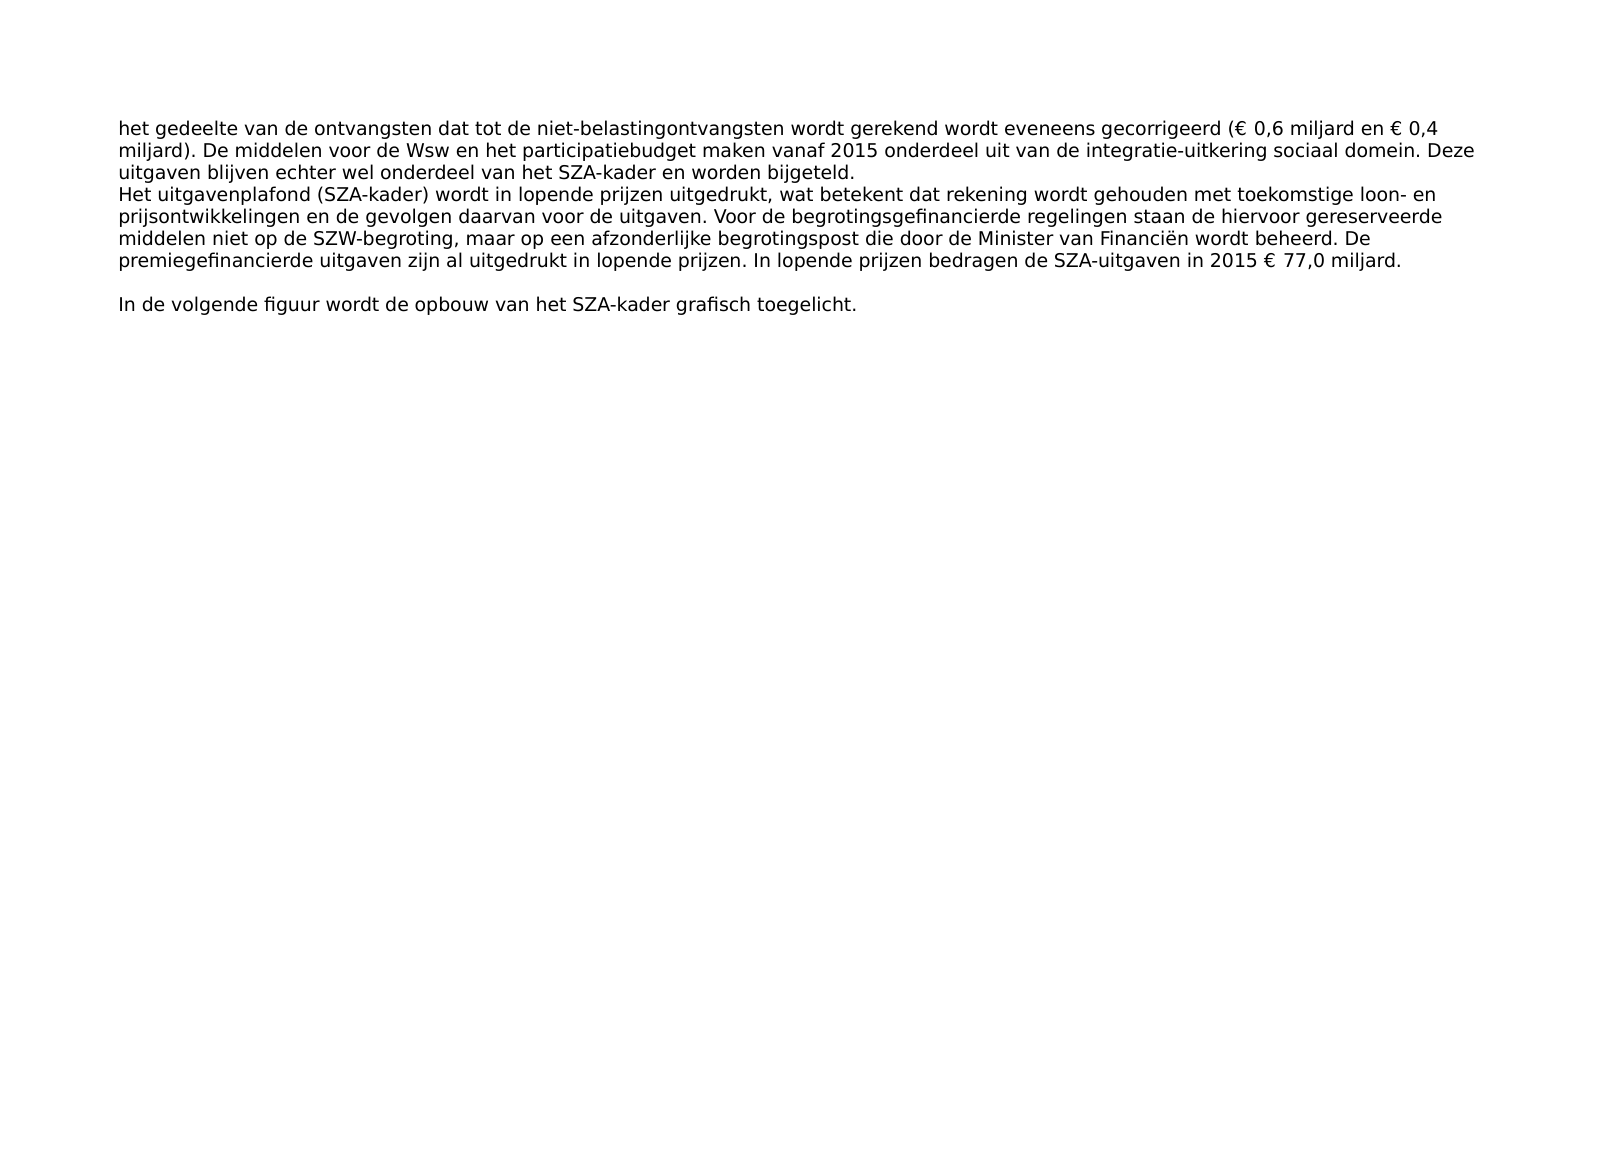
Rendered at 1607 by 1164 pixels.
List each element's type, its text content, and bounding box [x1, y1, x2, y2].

text In de volgende figuur wordt de opbouw van het SZA-kader grafisch toegelicht. [118, 294, 1488, 316]
text Het uitgavenplafond (SZA-kader) wordt in lopende prijzen uitgedrukt, wat betekent dat rekening wordt gehouden met toekomstige loon- en prijsontwikkelingen en de gevolgen daarvan voor de uitgaven. Voor de begrotingsgefinancierde regelingen staan de hiervoor gereserveerde middelen niet op de SZW-begroting, maar op een afzonderlijke begrotingspost die door de Minister van Financiën wordt beheerd. De premiegefinancierde uitgaven zijn al uitgedrukt in lopende prijzen. In lopende prijzen bedragen de SZA-uitgaven in 2015 € 77,0 miljard. [118, 184, 1488, 272]
text het gedeelte van de ontvangsten dat tot de niet-belastingontvangsten wordt gerekend wordt eveneens gecorrigeerd (€ 0,6 miljard en € 0,4 miljard). De middelen voor de Wsw en het participatiebudget maken vanaf 2015 onderdeel uit van de integratie-uitkering sociaal domein. Deze uitgaven blijven echter wel onderdeel van het SZA-kader en worden bijgeteld. [118, 118, 1488, 184]
